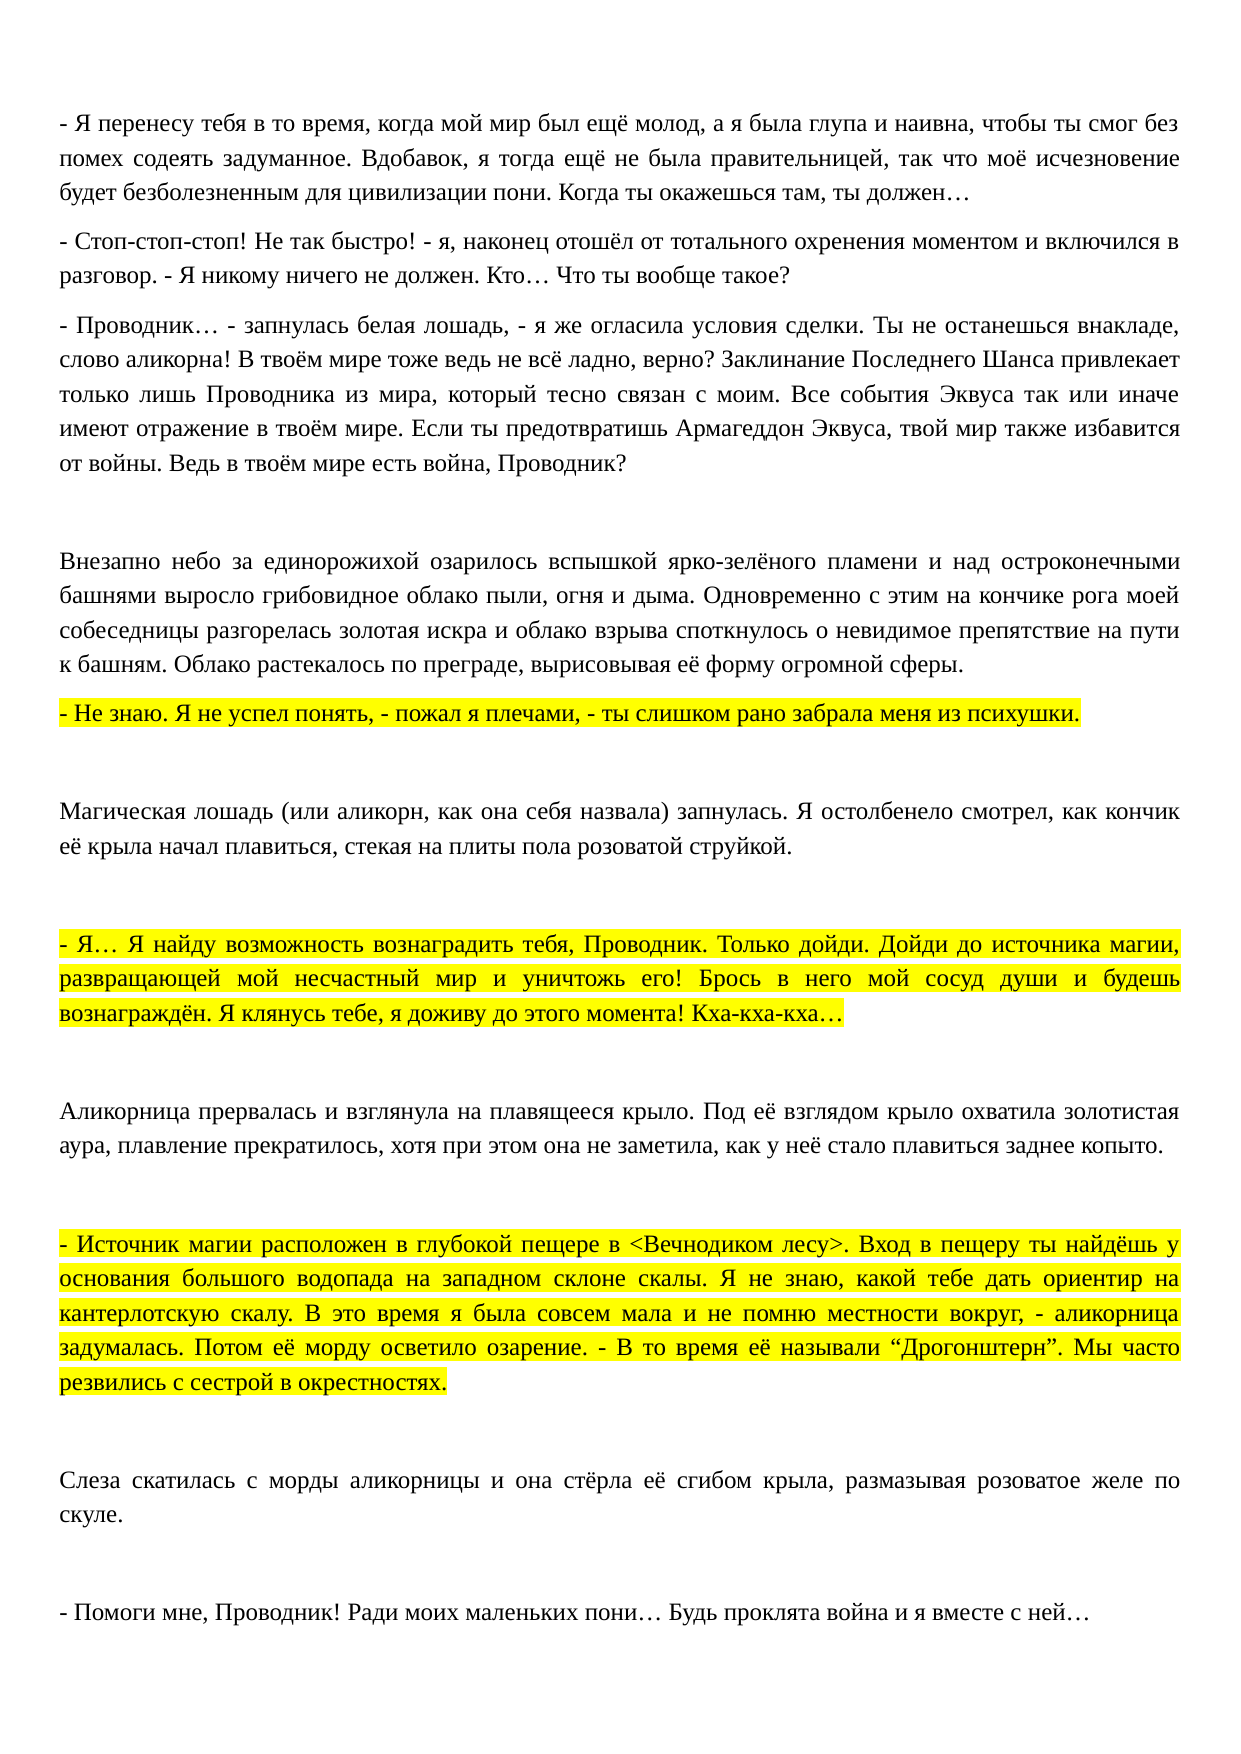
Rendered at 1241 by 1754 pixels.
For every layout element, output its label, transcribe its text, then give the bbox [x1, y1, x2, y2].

text Аликорница прервалась и взглянула на плавящееся крыло. Под её взглядом крыло охватила золотистая аура, плавление прекратилось, хотя при этом она не заметила, как у неё стало плавиться заднее копыто. [59, 1096, 1181, 1159]
text Внезапно небо за единорожихой озарилось вспышкой ярко-зелёного пламени и над остроконечными башнями выросло грибовидное облако пыли, огня и дыма. Одновременно с этим на кончике рога моей собеседницы разгорелась золотая искра и облако взрыва споткнулось о невидимое препятствие на пути к башням. Облако растекалось по преграде, вырисовывая её форму огромной сферы. [59, 546, 1181, 678]
text - Стоп-стоп-стоп! Не так быстро! - я, наконец отошёл от тотального охренения моментом и включился в разговор. - Я никому ничего не должен. Кто… Что ты вообще такое? [59, 226, 1181, 289]
text - Я перенесу тебя в то время, когда мой мир был ещё молод, а я была глупа и наивна, чтобы ты смог без помех содеять задуманное. Вдобавок, я тогда ещё не была правительницей, так что моё исчезновение будет безболезненным для цивилизации пони. Когда ты окажешься там, ты должен… [59, 108, 1181, 206]
text - Не знаю. Я не успел понять, - пожал я плечами, - ты слишком рано забрала меня из психушки. [59, 698, 1181, 727]
text - Источник магии расположен в глубокой пещере в <Вечнодиком лесу>. Вход в пещеру ты найдёшь у основания большого водопада на западном склоне скалы. Я не знаю, какой тебе дать ориентир на кантерлотскую скалу. В это время я была совсем мала и не помню местности вокруг, - аликорница задумалась. Потом её морду осветило озарение. - В то время её называли “Дрогонштерн”. Мы часто резвились с сестрой в окрестностях. [59, 1229, 1181, 1395]
text Слеза скатилась с морды аликорницы и она стёрла её сгибом крыла, размазывая розоватое желе по скуле. [59, 1465, 1181, 1528]
text - Помоги мне, Проводник! Ради моих маленьких пони… Будь проклята война и я вместе с ней… [59, 1597, 1181, 1626]
text - Я… Я найду возможность вознаградить тебя, Проводник. Только дойди. Дойди до источника магии, развращающей мой несчастный мир и уничтожь его! Брось в него мой сосуд души и будешь вознаграждён. Я клянусь тебе, я доживу до этого момента! Кха-кха-кха… [59, 929, 1181, 1027]
text Магическая лошадь (или аликорн, как она себя назвала) запнулась. Я остолбенело смотрел, как кончик её крыла начал плавиться, стекая на плиты пола розоватой струйкой. [59, 796, 1181, 859]
text - Проводник… - запнулась белая лошадь, - я же огласила условия сделки. Ты не останешься внакладе, слово аликорна! В твоём мире тоже ведь не всё ладно, верно? Заклинание Последнего Шанса привлекает только лишь Проводника из мира, который тесно связан с моим. Все события Эквуса так или иначе имеют отражение в твоём мире. Если ты предотвратишь Армагеддон Эквуса, твой мир также избавится от войны. Ведь в твоём мире есть война, Проводник? [59, 310, 1181, 476]
